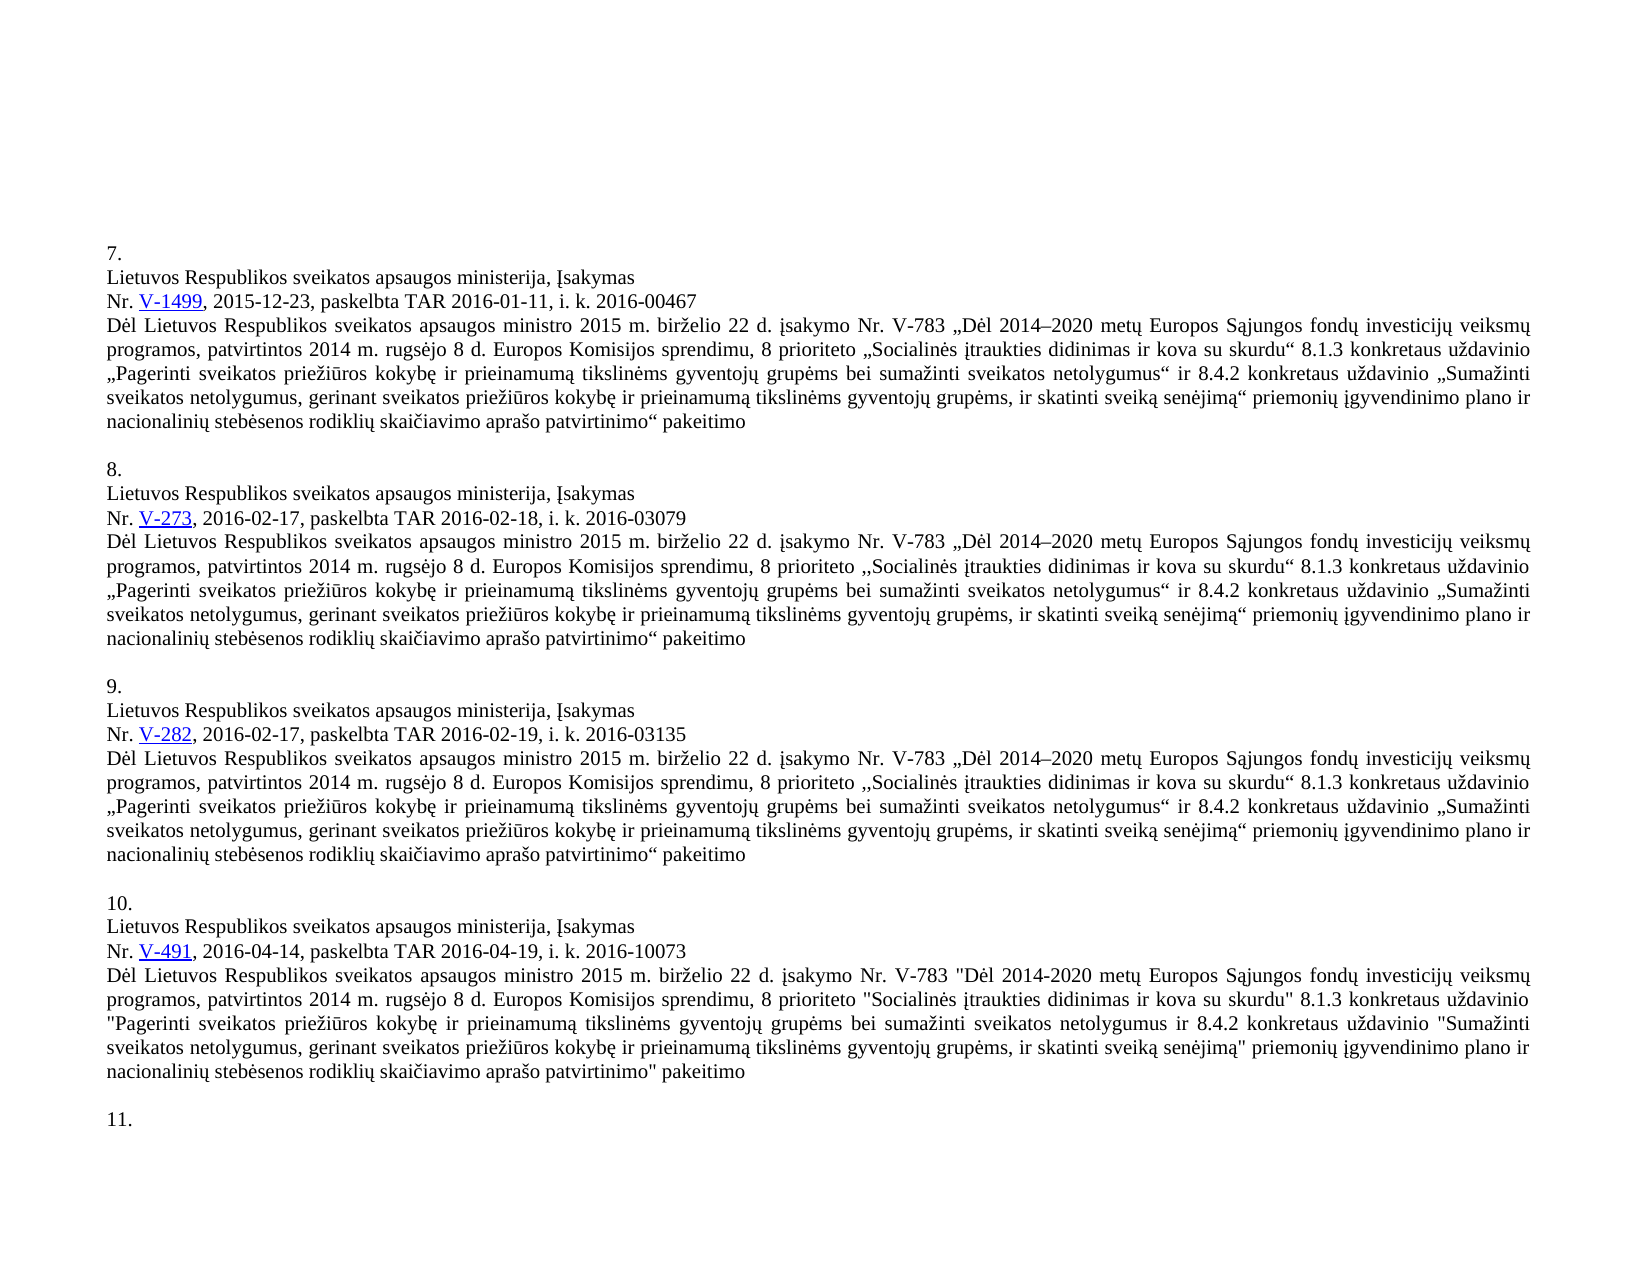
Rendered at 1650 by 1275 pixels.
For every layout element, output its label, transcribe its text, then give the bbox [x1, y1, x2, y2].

text Dėl Lietuvos Respublikos sveikatos apsaugos ministro 2015 m. birželio 22 d. įsakymo Nr. V-783 „Dėl 2014–2020 metų Europos Sąjungos fondų investicijų veiksmų programos, patvirtintos 2014 m. rugsėjo 8 d. Europos Komisijos sprendimu, 8 prioriteto ,,Socialinės įtraukties didinimas ir kova su skurdu“ 8.1.3 konkretaus uždavinio „Pagerinti sveikatos priežiūros kokybę ir prieinamumą tikslinėms gyventojų grupėms bei sumažinti sveikatos netolygumus“ ir 8.4.2 konkretaus uždavinio „Sumažinti sveikatos netolygumus, gerinant sveikatos priežiūros kokybę ir prieinamumą tikslinėms gyventojų grupėms, ir skatinti sveiką senėjimą“ priemonių įgyvendinimo plano ir nacionalinių stebėsenos rodiklių skaičiavimo aprašo patvirtinimo“ pakeitimo [106, 746, 1532, 866]
text Lietuvos Respublikos sveikatos apsaugos ministerija, Įsakymas [106, 481, 1532, 505]
text Lietuvos Respublikos sveikatos apsaugos ministerija, Įsakymas [106, 265, 1532, 289]
text 8. [106, 457, 1532, 481]
text 9. [106, 674, 1532, 698]
text Nr. V-282, 2016-02-17, paskelbta TAR 2016-02-19, i. k. 2016-03135 [106, 722, 1532, 746]
text Dėl Lietuvos Respublikos sveikatos apsaugos ministro 2015 m. birželio 22 d. įsakymo Nr. V-783 „Dėl 2014–2020 metų Europos Sąjungos fondų investicijų veiksmų programos, patvirtintos 2014 m. rugsėjo 8 d. Europos Komisijos sprendimu, 8 prioriteto ,,Socialinės įtraukties didinimas ir kova su skurdu“ 8.1.3 konkretaus uždavinio „Pagerinti sveikatos priežiūros kokybę ir prieinamumą tikslinėms gyventojų grupėms bei sumažinti sveikatos netolygumus“ ir 8.4.2 konkretaus uždavinio „Sumažinti sveikatos netolygumus, gerinant sveikatos priežiūros kokybę ir prieinamumą tikslinėms gyventojų grupėms, ir skatinti sveiką senėjimą“ priemonių įgyvendinimo plano ir nacionalinių stebėsenos rodiklių skaičiavimo aprašo patvirtinimo“ pakeitimo [106, 529, 1532, 650]
text 10. [106, 890, 1532, 914]
text Lietuvos Respublikos sveikatos apsaugos ministerija, Įsakymas [106, 698, 1532, 722]
text Dėl Lietuvos Respublikos sveikatos apsaugos ministro 2015 m. birželio 22 d. įsakymo Nr. V-783 „Dėl 2014–2020 metų Europos Sąjungos fondų investicijų veiksmų programos, patvirtintos 2014 m. rugsėjo 8 d. Europos Komisijos sprendimu, 8 prioriteto „Socialinės įtraukties didinimas ir kova su skurdu“ 8.1.3 konkretaus uždavinio „Pagerinti sveikatos priežiūros kokybę ir prieinamumą tikslinėms gyventojų grupėms bei sumažinti sveikatos netolygumus“ ir 8.4.2 konkretaus uždavinio „Sumažinti sveikatos netolygumus, gerinant sveikatos priežiūros kokybę ir prieinamumą tikslinėms gyventojų grupėms, ir skatinti sveiką senėjimą“ priemonių įgyvendinimo plano ir nacionalinių stebėsenos rodiklių skaičiavimo aprašo patvirtinimo“ pakeitimo [106, 313, 1532, 433]
text Nr. V-491, 2016-04-14, paskelbta TAR 2016-04-19, i. k. 2016-10073 [106, 938, 1532, 963]
text 11. [106, 1107, 1532, 1131]
text Dėl Lietuvos Respublikos sveikatos apsaugos ministro 2015 m. birželio 22 d. įsakymo Nr. V-783 "Dėl 2014-2020 metų Europos Sąjungos fondų investicijų veiksmų programos, patvirtintos 2014 m. rugsėjo 8 d. Europos Komisijos sprendimu, 8 prioriteto "Socialinės įtraukties didinimas ir kova su skurdu" 8.1.3 konkretaus uždavinio "Pagerinti sveikatos priežiūros kokybę ir prieinamumą tikslinėms gyventojų grupėms bei sumažinti sveikatos netolygumus ir 8.4.2 konkretaus uždavinio "Sumažinti sveikatos netolygumus, gerinant sveikatos priežiūros kokybę ir prieinamumą tikslinėms gyventojų grupėms, ir skatinti sveiką senėjimą" priemonių įgyvendinimo plano ir nacionalinių stebėsenos rodiklių skaičiavimo aprašo patvirtinimo" pakeitimo [106, 963, 1532, 1083]
text 7. [106, 241, 1532, 265]
text Nr. V-273, 2016-02-17, paskelbta TAR 2016-02-18, i. k. 2016-03079 [106, 505, 1532, 529]
text Nr. V-1499, 2015-12-23, paskelbta TAR 2016-01-11, i. k. 2016-00467 [106, 289, 1532, 313]
text Lietuvos Respublikos sveikatos apsaugos ministerija, Įsakymas [106, 914, 1532, 938]
